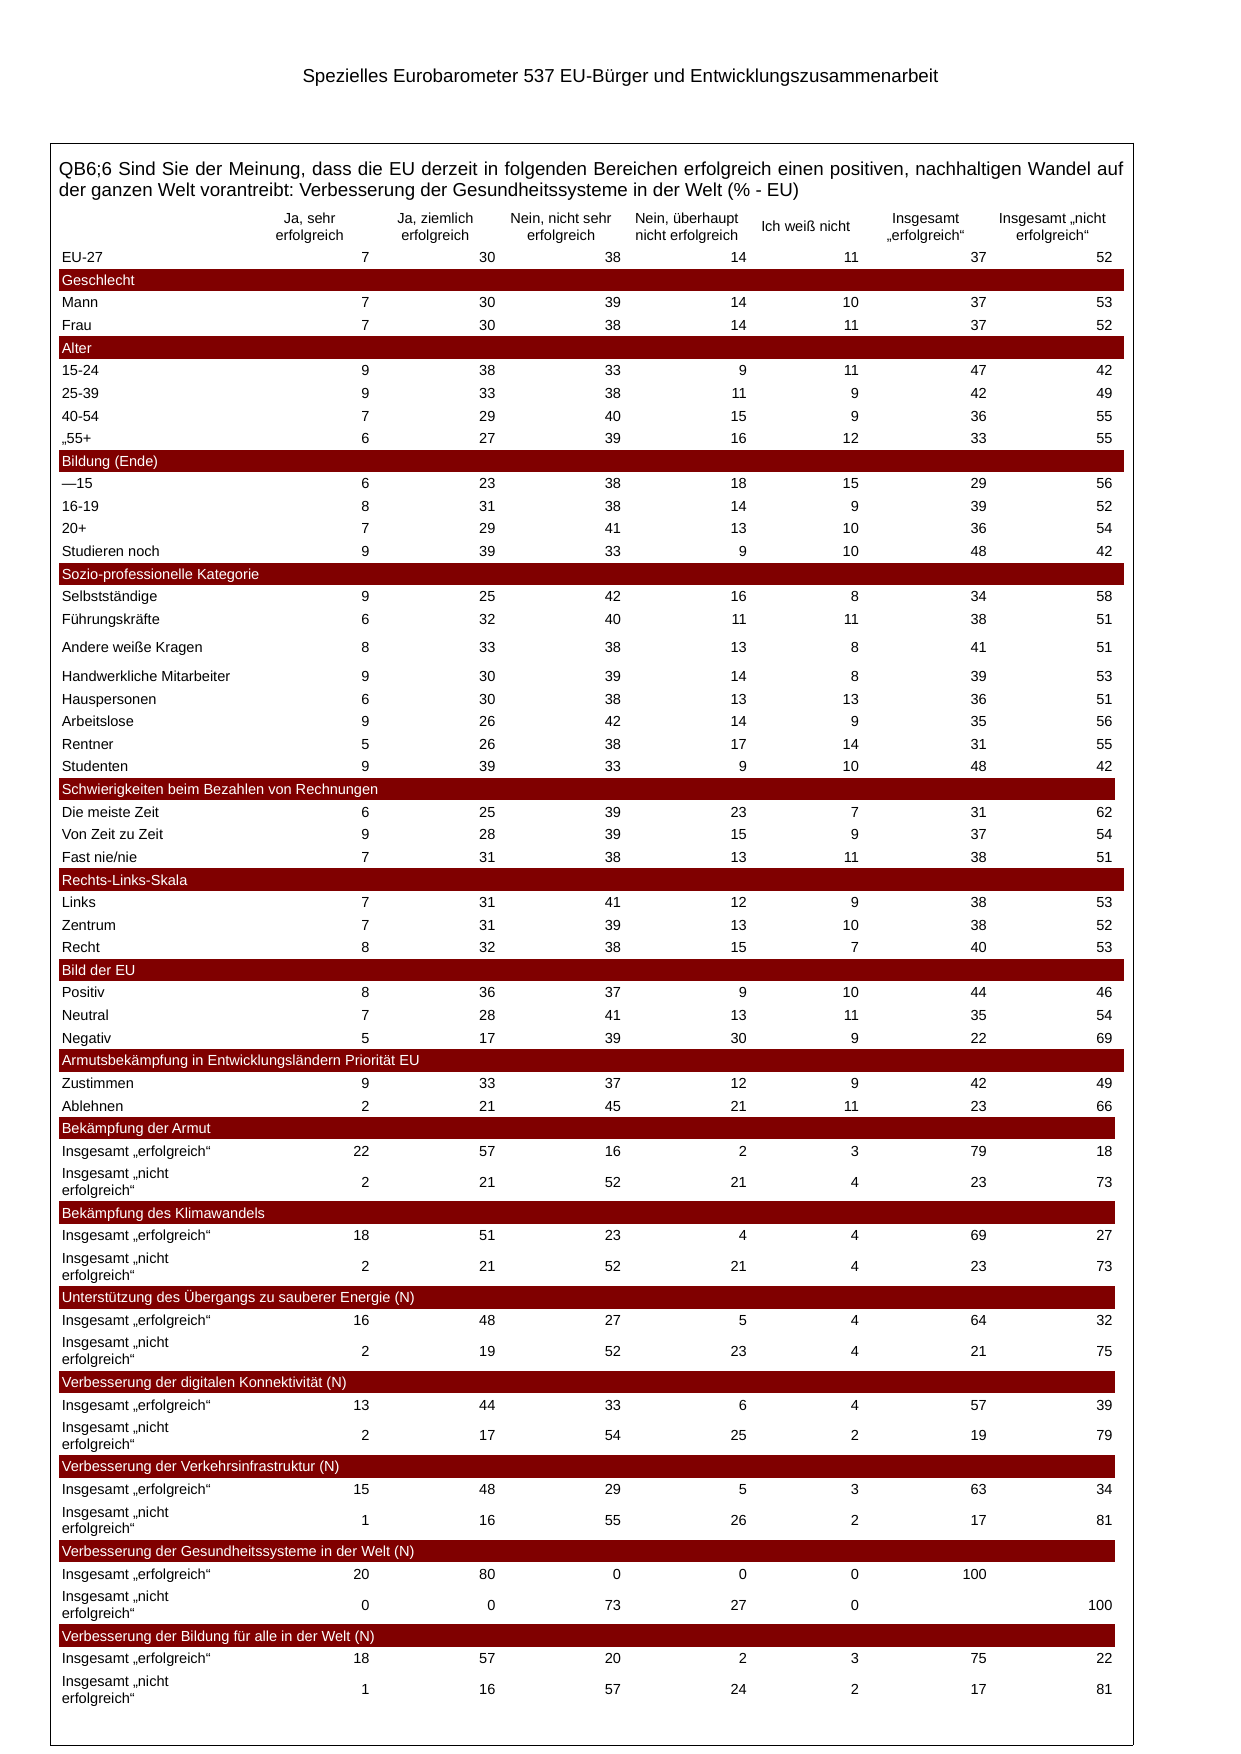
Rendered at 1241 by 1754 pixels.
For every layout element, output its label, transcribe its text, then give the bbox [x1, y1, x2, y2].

table_cell 81 [989, 1670, 1115, 1709]
table_header Ja, sehr erfolgreich [246, 207, 372, 246]
table_cell Studieren noch [59, 540, 246, 562]
table_cell 27 [989, 1224, 1115, 1247]
table_cell [1115, 1026, 1124, 1049]
table_cell 54 [498, 1416, 624, 1455]
table_cell [1115, 495, 1124, 517]
table_cell [1115, 608, 1124, 630]
table_cell 100 [989, 1585, 1115, 1624]
table_cell 40 [862, 936, 989, 959]
table_header [59, 207, 246, 246]
table_cell 11 [624, 382, 749, 404]
table_cell 31 [372, 891, 498, 913]
table_cell Unterstützung des Übergangs zu sauberer Energie (N) [59, 1286, 1115, 1309]
table_cell [1115, 1393, 1124, 1416]
table_cell Positiv [59, 981, 246, 1004]
table_cell 37 [862, 291, 989, 314]
table_cell 23 [862, 1162, 989, 1201]
table_header Ich weiß nicht [749, 207, 862, 246]
table_cell 47 [862, 359, 989, 382]
table_cell Insgesamt „erfolgreich“ [59, 1309, 246, 1331]
table_cell 37 [862, 314, 989, 336]
table_cell 11 [749, 314, 862, 336]
table_cell 44 [862, 981, 989, 1004]
table_cell 57 [372, 1647, 498, 1669]
table_cell Handwerkliche Mitarbeiter [59, 665, 246, 687]
table_cell [1115, 755, 1124, 778]
table_cell 4 [749, 1247, 862, 1286]
table_cell 9 [749, 1026, 862, 1049]
table_cell [1115, 733, 1124, 755]
table_cell 9 [749, 710, 862, 733]
table_cell 31 [862, 733, 989, 755]
table_cell 64 [862, 1309, 989, 1331]
table_cell 10 [749, 517, 862, 540]
table_cell 6 [246, 472, 372, 495]
table_cell 28 [372, 1004, 498, 1026]
table_cell 33 [498, 359, 624, 382]
table_cell 5 [624, 1478, 749, 1500]
table_cell 26 [624, 1500, 749, 1540]
table_cell Insgesamt „erfolgreich“ [59, 1140, 246, 1162]
table_cell 17 [624, 733, 749, 755]
table_cell 21 [624, 1162, 749, 1201]
table_cell 33 [862, 427, 989, 449]
table_cell 28 [372, 823, 498, 846]
table_cell [989, 1563, 1115, 1585]
table_cell 0 [498, 1563, 624, 1585]
table_cell 2 [624, 1140, 749, 1162]
table_cell 10 [749, 914, 862, 936]
table_cell 4 [749, 1331, 862, 1371]
table_cell 33 [372, 630, 498, 665]
table_header [1115, 207, 1124, 246]
table_cell 37 [498, 1072, 624, 1094]
table_cell Mann [59, 291, 246, 314]
table_cell 41 [498, 891, 624, 913]
table_cell [1115, 1072, 1124, 1094]
table_cell 16 [624, 427, 749, 449]
table_cell Insgesamt „nicht erfolgreich“ [59, 1416, 246, 1455]
table_cell 7 [246, 246, 372, 269]
table_cell Insgesamt „nicht erfolgreich“ [59, 1162, 246, 1201]
table_cell [1115, 936, 1124, 959]
table_cell 9 [749, 1072, 862, 1094]
table_cell [1115, 665, 1124, 687]
table_cell Selbstständige [59, 585, 246, 608]
table_cell 39 [498, 427, 624, 449]
table_cell EU-27 [59, 246, 246, 269]
table_cell 24 [624, 1670, 749, 1709]
table_cell 2 [246, 1162, 372, 1201]
table_cell [1115, 1624, 1124, 1647]
table_cell 32 [372, 936, 498, 959]
table_cell 56 [989, 710, 1115, 733]
table_cell Andere weiße Kragen [59, 630, 246, 665]
table_cell 13 [624, 630, 749, 665]
table_cell Rentner [59, 733, 246, 755]
table_cell 38 [498, 495, 624, 517]
table_cell 38 [372, 359, 498, 382]
table_cell 21 [372, 1094, 498, 1117]
table_cell 37 [862, 246, 989, 269]
table_cell [1115, 359, 1124, 382]
table_cell 14 [749, 733, 862, 755]
table_cell 14 [624, 246, 749, 269]
table_cell 0 [749, 1563, 862, 1585]
table_cell [1115, 314, 1124, 336]
table_cell 33 [498, 755, 624, 778]
table_cell 14 [624, 495, 749, 517]
table_cell 51 [989, 846, 1115, 868]
table_cell 38 [862, 891, 989, 913]
table_cell 2 [246, 1247, 372, 1286]
table_cell 17 [862, 1670, 989, 1709]
table_cell 73 [989, 1247, 1115, 1286]
table_cell 15 [624, 404, 749, 427]
table_cell 5 [624, 1309, 749, 1331]
table_cell 39 [498, 823, 624, 846]
table_cell 49 [989, 382, 1115, 404]
table_cell 8 [749, 585, 862, 608]
table_cell 9 [749, 891, 862, 913]
table_cell [1115, 710, 1124, 733]
table_cell 16 [498, 1140, 624, 1162]
table_cell 20 [246, 1563, 372, 1585]
table_cell 0 [624, 1563, 749, 1585]
table_cell 27 [372, 427, 498, 449]
table_cell 1 [246, 1670, 372, 1709]
table_cell 9 [246, 755, 372, 778]
table_cell 38 [862, 846, 989, 868]
table_cell 51 [989, 688, 1115, 710]
table_cell [1115, 1371, 1124, 1393]
table_cell 57 [862, 1393, 989, 1416]
table_cell 22 [989, 1647, 1115, 1669]
table_cell 15-24 [59, 359, 246, 382]
table_cell 40-54 [59, 404, 246, 427]
table_cell 66 [989, 1094, 1115, 1117]
table_cell 55 [989, 404, 1115, 427]
table_cell 9 [246, 359, 372, 382]
table_cell 0 [246, 1585, 372, 1624]
table_cell 29 [862, 472, 989, 495]
table_cell 39 [498, 800, 624, 823]
table_cell Rechts-Links-Skala [59, 868, 1124, 891]
table_cell 46 [989, 981, 1115, 1004]
table_cell 38 [498, 314, 624, 336]
table_cell [1115, 1004, 1124, 1026]
table_cell 14 [624, 314, 749, 336]
table_cell —15 [59, 472, 246, 495]
table_cell 51 [372, 1224, 498, 1247]
table_cell 4 [749, 1309, 862, 1331]
table_cell 10 [749, 540, 862, 562]
table_cell 79 [862, 1140, 989, 1162]
table_cell 48 [372, 1478, 498, 1500]
table_cell 53 [989, 291, 1115, 314]
table_cell [1115, 517, 1124, 540]
table_cell [1115, 1117, 1124, 1139]
table_cell Sozio-professionelle Kategorie [59, 563, 1124, 585]
table_cell 38 [862, 914, 989, 936]
table_cell 39 [372, 755, 498, 778]
table_cell 7 [246, 891, 372, 913]
table_cell 75 [862, 1647, 989, 1669]
table_cell 33 [498, 540, 624, 562]
table_cell Alter [59, 336, 1124, 359]
table_cell Insgesamt „erfolgreich“ [59, 1224, 246, 1247]
table_cell 36 [372, 981, 498, 1004]
table_cell Fast nie/nie [59, 846, 246, 868]
table_cell Insgesamt „erfolgreich“ [59, 1393, 246, 1416]
table_cell 3 [749, 1647, 862, 1669]
table_cell 9 [246, 540, 372, 562]
table_cell 42 [989, 755, 1115, 778]
table_header Nein, nicht sehr erfolgreich [498, 207, 624, 246]
table_cell 53 [989, 936, 1115, 959]
table_cell 11 [749, 359, 862, 382]
table_cell 27 [624, 1585, 749, 1624]
table_cell 41 [498, 1004, 624, 1026]
table_cell [1115, 291, 1124, 314]
table_cell Insgesamt „nicht erfolgreich“ [59, 1331, 246, 1371]
table_cell 4 [749, 1162, 862, 1201]
table_cell [1115, 472, 1124, 495]
table_cell 36 [862, 404, 989, 427]
table_cell 38 [498, 630, 624, 665]
table_cell 39 [498, 1026, 624, 1049]
table_cell 55 [989, 427, 1115, 449]
table_cell [1115, 1162, 1124, 1201]
table_cell 13 [624, 914, 749, 936]
table_header Insgesamt „nicht erfolgreich“ [989, 207, 1115, 246]
table_cell 38 [862, 608, 989, 630]
table_cell 73 [498, 1585, 624, 1624]
table_cell 21 [372, 1247, 498, 1286]
table_cell 12 [624, 891, 749, 913]
table_cell 23 [372, 472, 498, 495]
table_cell 35 [862, 1004, 989, 1026]
table_cell 42 [862, 1072, 989, 1094]
table_cell 25 [372, 585, 498, 608]
table_cell 16 [372, 1670, 498, 1709]
table_cell 18 [989, 1140, 1115, 1162]
table_cell 36 [862, 688, 989, 710]
table_header Nein, überhaupt nicht erfolgreich [624, 207, 749, 246]
table_cell [1115, 891, 1124, 913]
table_cell 27 [498, 1309, 624, 1331]
table_cell 32 [372, 608, 498, 630]
table_cell 9 [749, 382, 862, 404]
table_cell 55 [989, 733, 1115, 755]
table_cell „55+ [59, 427, 246, 449]
table_cell 7 [246, 914, 372, 936]
table_cell Insgesamt „nicht erfolgreich“ [59, 1585, 246, 1624]
table_cell 19 [862, 1416, 989, 1455]
table_cell Insgesamt „erfolgreich“ [59, 1647, 246, 1669]
table_cell 53 [989, 891, 1115, 913]
table_cell 16 [372, 1500, 498, 1540]
table_cell Hauspersonen [59, 688, 246, 710]
table_cell Frau [59, 314, 246, 336]
table_cell 32 [989, 1309, 1115, 1331]
table_cell 29 [372, 404, 498, 427]
table_cell 26 [372, 733, 498, 755]
table_cell Insgesamt „erfolgreich“ [59, 1563, 246, 1585]
table_cell 39 [989, 1393, 1115, 1416]
table_cell 15 [624, 823, 749, 846]
table_cell Insgesamt „nicht erfolgreich“ [59, 1500, 246, 1540]
table_cell [1115, 1224, 1124, 1247]
table_cell 7 [749, 936, 862, 959]
table_cell 2 [246, 1416, 372, 1455]
table_cell 13 [246, 1393, 372, 1416]
table_cell [1115, 585, 1124, 608]
table_cell [1115, 404, 1124, 427]
table_cell Zustimmen [59, 1072, 246, 1094]
table_cell [1115, 1500, 1124, 1540]
table_cell 7 [749, 800, 862, 823]
table_cell [1115, 630, 1124, 665]
table_cell 62 [989, 800, 1115, 823]
table_cell 13 [624, 1004, 749, 1026]
table_cell 2 [246, 1331, 372, 1371]
table_cell 13 [624, 846, 749, 868]
table_cell 31 [862, 800, 989, 823]
table_cell [1115, 1094, 1124, 1117]
table_cell 6 [246, 427, 372, 449]
table_cell 7 [246, 1004, 372, 1026]
table_cell 30 [372, 314, 498, 336]
table_cell 38 [498, 472, 624, 495]
table_cell 9 [246, 823, 372, 846]
table_cell 38 [498, 382, 624, 404]
table_cell 42 [989, 359, 1115, 382]
table_cell 39 [498, 665, 624, 687]
table_cell 42 [989, 540, 1115, 562]
table_cell 30 [624, 1026, 749, 1049]
table_cell Geschlecht [59, 269, 1124, 291]
table_cell [1115, 1585, 1124, 1624]
table_cell 8 [246, 495, 372, 517]
table_cell 42 [498, 710, 624, 733]
table_cell 23 [624, 1331, 749, 1371]
table_cell 13 [624, 688, 749, 710]
table_cell 22 [862, 1026, 989, 1049]
table_cell 8 [749, 630, 862, 665]
table_cell [1115, 1647, 1124, 1669]
table_cell [1115, 846, 1124, 868]
table_cell 14 [624, 710, 749, 733]
table_cell 12 [749, 427, 862, 449]
table_cell 6 [246, 608, 372, 630]
table_cell 11 [749, 1004, 862, 1026]
table_cell 51 [989, 630, 1115, 665]
table_cell 23 [862, 1094, 989, 1117]
table_cell 9 [749, 495, 862, 517]
table_cell [1115, 1286, 1124, 1309]
table_cell 30 [372, 291, 498, 314]
table_cell 54 [989, 517, 1115, 540]
table_cell [1115, 914, 1124, 936]
table_cell 30 [372, 665, 498, 687]
table_cell 75 [989, 1331, 1115, 1371]
table_cell 9 [624, 540, 749, 562]
table_cell 100 [862, 1563, 989, 1585]
table_cell 29 [372, 517, 498, 540]
table_cell 38 [498, 733, 624, 755]
text QB6;6 Sind Sie der Meinung, dass die EU derzeit in folgenden Bereichen erfolgreich einen positiven, nachhaltigen Wandel auf der ganzen Welt vorantreibt: Verbesserung der Gesundheitssysteme in der Welt (% - EU) [59, 158, 1124, 201]
table_cell 4 [749, 1224, 862, 1247]
table_cell 38 [498, 936, 624, 959]
table_cell 14 [624, 665, 749, 687]
table_cell 9 [624, 359, 749, 382]
table_cell 23 [498, 1224, 624, 1247]
table_cell 31 [372, 914, 498, 936]
table_cell Arbeitslose [59, 710, 246, 733]
table_cell 39 [498, 291, 624, 314]
table_cell [1115, 1670, 1124, 1709]
table_cell 26 [372, 710, 498, 733]
table_cell 48 [862, 540, 989, 562]
table_cell Studenten [59, 755, 246, 778]
table_cell 33 [372, 1072, 498, 1094]
table_cell Schwierigkeiten beim Bezahlen von Rechnungen [59, 778, 1115, 800]
table_cell Bekämpfung des Klimawandels [59, 1201, 1115, 1224]
table_cell Führungskräfte [59, 608, 246, 630]
table_cell 20+ [59, 517, 246, 540]
table_cell 5 [246, 1026, 372, 1049]
table_cell Verbesserung der Bildung für alle in der Welt (N) [59, 1624, 1115, 1647]
table_cell 2 [246, 1094, 372, 1117]
table_cell 3 [749, 1478, 862, 1500]
table_cell 54 [989, 823, 1115, 846]
table_cell 54 [989, 1004, 1115, 1026]
table_cell 52 [989, 914, 1115, 936]
table_cell 31 [372, 495, 498, 517]
table_cell 9 [624, 755, 749, 778]
table_cell [1115, 382, 1124, 404]
table_cell 53 [989, 665, 1115, 687]
table_cell 63 [862, 1478, 989, 1500]
table_cell Insgesamt „nicht erfolgreich“ [59, 1247, 246, 1286]
table_cell [1115, 981, 1124, 1004]
table_cell 12 [624, 1072, 749, 1094]
table_cell 9 [246, 585, 372, 608]
table_cell Negativ [59, 1026, 246, 1049]
table_cell Neutral [59, 1004, 246, 1026]
table_cell 57 [372, 1140, 498, 1162]
table_cell 21 [862, 1331, 989, 1371]
table_cell 34 [862, 585, 989, 608]
table_cell [1115, 427, 1124, 449]
table_cell 16 [246, 1309, 372, 1331]
table_cell 52 [498, 1247, 624, 1286]
table_cell 0 [749, 1585, 862, 1624]
table_cell 55 [498, 1500, 624, 1540]
table_cell 42 [498, 585, 624, 608]
table_cell [1115, 1140, 1124, 1162]
table_cell 52 [989, 314, 1115, 336]
table_cell 17 [372, 1416, 498, 1455]
table_cell 51 [989, 608, 1115, 630]
table_cell 13 [749, 688, 862, 710]
table_cell 7 [246, 517, 372, 540]
table_cell 18 [246, 1224, 372, 1247]
table_header Ja, ziemlich erfolgreich [372, 207, 498, 246]
table_cell 9 [246, 665, 372, 687]
table_cell 11 [624, 608, 749, 630]
table_cell 7 [246, 846, 372, 868]
table_cell 6 [624, 1393, 749, 1416]
table_cell 2 [749, 1670, 862, 1709]
table_cell [862, 1585, 989, 1624]
table_cell 39 [498, 914, 624, 936]
table_cell 80 [372, 1563, 498, 1585]
table_cell 16 [624, 585, 749, 608]
table_cell 21 [624, 1094, 749, 1117]
table_cell 38 [498, 846, 624, 868]
table_cell 5 [246, 733, 372, 755]
table_cell 18 [624, 472, 749, 495]
table_cell 45 [498, 1094, 624, 1117]
table_cell 36 [862, 517, 989, 540]
table_cell Bild der EU [59, 959, 1124, 981]
table_cell 19 [372, 1331, 498, 1371]
table_cell 52 [498, 1162, 624, 1201]
table_cell Recht [59, 936, 246, 959]
table_cell 52 [989, 246, 1115, 269]
table_cell [1115, 823, 1124, 846]
table_cell 2 [749, 1500, 862, 1540]
table_cell 44 [372, 1393, 498, 1416]
table_cell 9 [246, 382, 372, 404]
table_cell 22 [246, 1140, 372, 1162]
table_cell 39 [862, 665, 989, 687]
table_cell 48 [372, 1309, 498, 1331]
table_cell 8 [246, 981, 372, 1004]
table_cell Verbesserung der digitalen Konnektivität (N) [59, 1371, 1115, 1393]
table_cell 30 [372, 688, 498, 710]
table_cell 20 [498, 1647, 624, 1669]
table_cell 8 [246, 936, 372, 959]
table_cell 15 [624, 936, 749, 959]
table_cell 30 [372, 246, 498, 269]
table_cell 7 [246, 291, 372, 314]
table_cell 40 [498, 608, 624, 630]
table_cell Zentrum [59, 914, 246, 936]
table_cell 21 [372, 1162, 498, 1201]
table_cell [1115, 1455, 1124, 1478]
table_cell 42 [862, 382, 989, 404]
table_cell 25-39 [59, 382, 246, 404]
table_cell 33 [372, 382, 498, 404]
table_cell 9 [624, 981, 749, 1004]
table_cell 10 [749, 755, 862, 778]
table_cell 69 [989, 1026, 1115, 1049]
table_cell [1115, 1309, 1124, 1331]
table_cell 38 [498, 246, 624, 269]
table_cell 37 [862, 823, 989, 846]
table_cell [1115, 800, 1124, 823]
table_cell 40 [498, 404, 624, 427]
table_cell Bekämpfung der Armut [59, 1117, 1115, 1139]
table_cell 37 [498, 981, 624, 1004]
table_cell [1115, 1478, 1124, 1500]
table_cell 56 [989, 472, 1115, 495]
table_cell [1115, 246, 1124, 269]
table_cell 17 [372, 1026, 498, 1049]
table_cell 57 [498, 1670, 624, 1709]
table_cell 14 [624, 291, 749, 314]
table_cell Insgesamt „nicht erfolgreich“ [59, 1670, 246, 1709]
table_cell 2 [624, 1647, 749, 1669]
table_cell 23 [624, 800, 749, 823]
table_cell [1115, 1416, 1124, 1455]
table_cell 25 [372, 800, 498, 823]
table_cell 0 [372, 1585, 498, 1624]
table_cell 11 [749, 1094, 862, 1117]
table_cell 11 [749, 246, 862, 269]
table_cell Ablehnen [59, 1094, 246, 1117]
table_cell 9 [246, 1072, 372, 1094]
table_cell 6 [246, 800, 372, 823]
table_cell Armutsbekämpfung in Entwicklungsländern Priorität EU [59, 1049, 1124, 1072]
table_header Insgesamt „erfolgreich“ [862, 207, 989, 246]
table_cell 11 [749, 608, 862, 630]
table_cell 9 [246, 710, 372, 733]
table_cell Verbesserung der Gesundheitssysteme in der Welt (N) [59, 1540, 1115, 1562]
table_cell 34 [989, 1478, 1115, 1500]
table_cell 1 [246, 1500, 372, 1540]
table_cell Von Zeit zu Zeit [59, 823, 246, 846]
table_cell 49 [989, 1072, 1115, 1094]
table_cell 23 [862, 1247, 989, 1286]
table_cell 7 [246, 314, 372, 336]
table_cell 10 [749, 291, 862, 314]
table_cell 69 [862, 1224, 989, 1247]
table_cell 17 [862, 1500, 989, 1540]
table_cell Verbesserung der Verkehrsinfrastruktur (N) [59, 1455, 1115, 1478]
table_cell 7 [246, 404, 372, 427]
table_cell 58 [989, 585, 1115, 608]
table_cell 2 [749, 1416, 862, 1455]
table_cell 8 [246, 630, 372, 665]
table_cell [1115, 540, 1124, 562]
table_cell 38 [498, 688, 624, 710]
table_cell [1115, 1540, 1124, 1562]
table_cell 41 [862, 630, 989, 665]
table_cell 9 [749, 404, 862, 427]
table_cell [1115, 1331, 1124, 1371]
table_cell 10 [749, 981, 862, 1004]
table_cell 35 [862, 710, 989, 733]
table_cell 15 [749, 472, 862, 495]
table_cell 8 [749, 665, 862, 687]
table_cell Links [59, 891, 246, 913]
table_cell 3 [749, 1140, 862, 1162]
table_cell [1115, 1201, 1124, 1224]
table_cell [1115, 778, 1124, 800]
table_cell 39 [372, 540, 498, 562]
table_cell 15 [246, 1478, 372, 1500]
table_cell 41 [498, 517, 624, 540]
table_cell 48 [862, 755, 989, 778]
table_cell 9 [749, 823, 862, 846]
table_cell 73 [989, 1162, 1115, 1201]
table_cell 33 [498, 1393, 624, 1416]
table_cell 31 [372, 846, 498, 868]
table_cell 29 [498, 1478, 624, 1500]
table_cell 52 [498, 1331, 624, 1371]
table_cell 81 [989, 1500, 1115, 1540]
table_cell 13 [624, 517, 749, 540]
table_cell [1115, 1563, 1124, 1585]
table_cell Insgesamt „erfolgreich“ [59, 1478, 246, 1500]
table_cell 6 [246, 688, 372, 710]
table_cell 4 [624, 1224, 749, 1247]
table_cell [1115, 688, 1124, 710]
table_cell 4 [749, 1393, 862, 1416]
table_cell [1115, 1247, 1124, 1286]
table_cell 25 [624, 1416, 749, 1455]
table_cell 16-19 [59, 495, 246, 517]
table_cell 11 [749, 846, 862, 868]
table_cell 52 [989, 495, 1115, 517]
table_cell Die meiste Zeit [59, 800, 246, 823]
table_cell 21 [624, 1247, 749, 1286]
table_cell Bildung (Ende) [59, 450, 1124, 472]
table_cell 18 [246, 1647, 372, 1669]
table_cell 39 [862, 495, 989, 517]
table_cell 79 [989, 1416, 1115, 1455]
